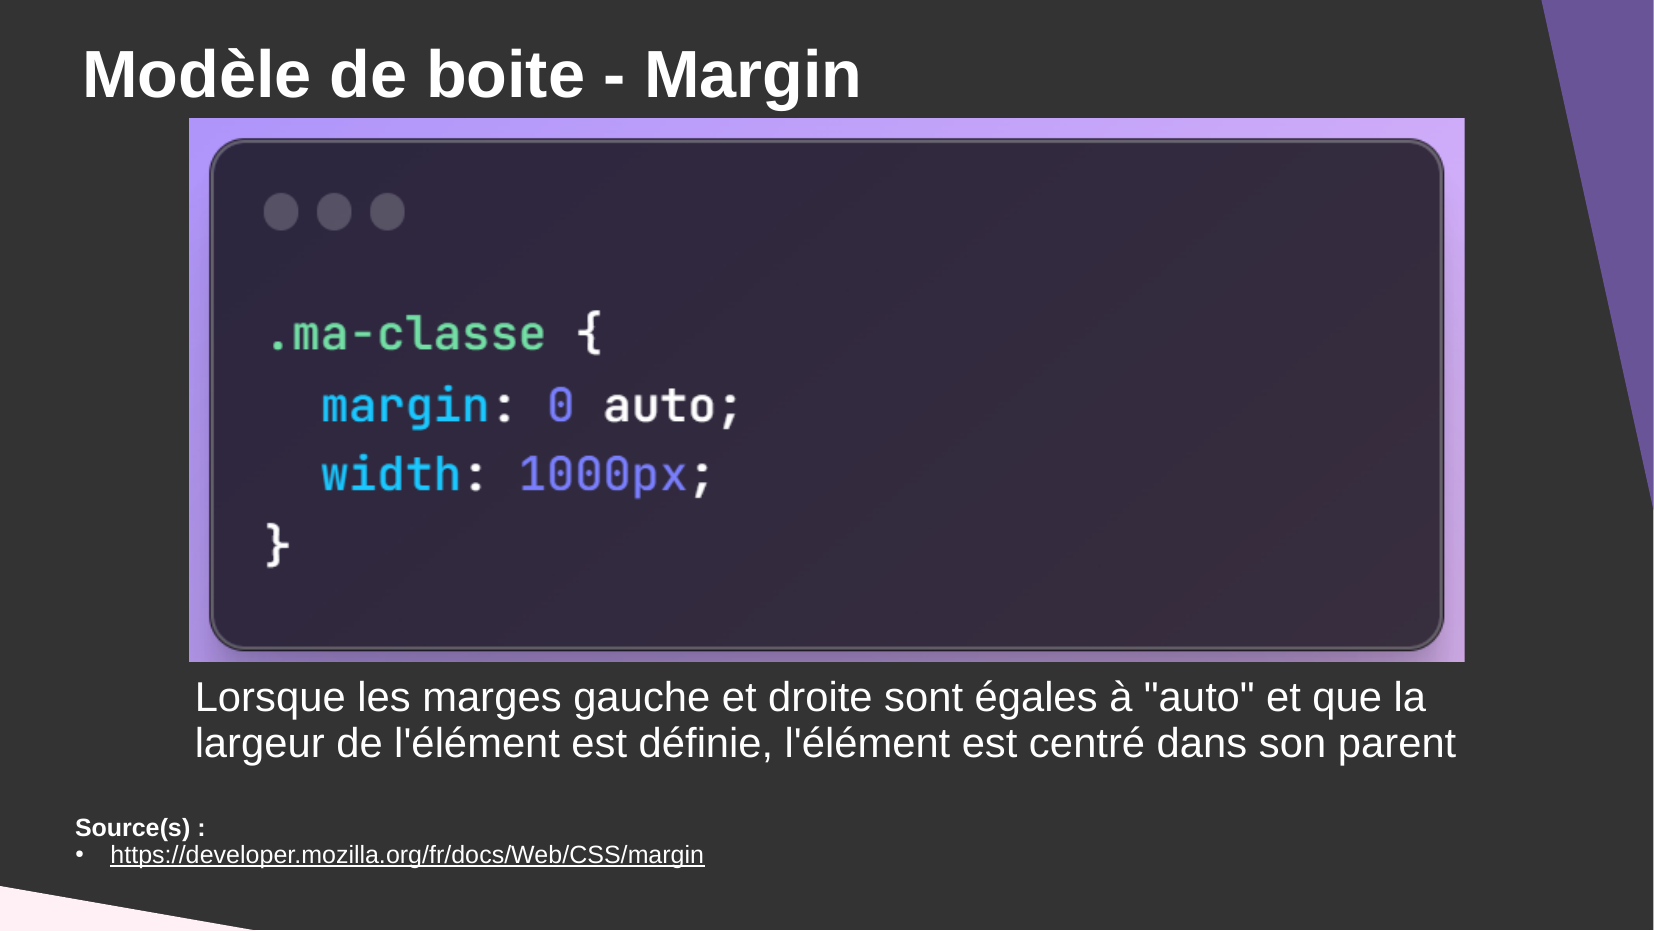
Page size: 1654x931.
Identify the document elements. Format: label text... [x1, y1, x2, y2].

picture [189, 118, 1465, 662]
text_box Source(s) : https://developer.mozilla.org/fr/docs/Web/CSS/margin [60, 805, 1546, 913]
text_box [0, 885, 259, 931]
text_box [1541, 0, 1654, 513]
title Lorsque les marges gauche et droite sont égales à "auto" et que la largeur de l'élément est définie, l'élément est centré dans son parent [194, 673, 1459, 780]
title Modèle de boite - Margin [82, 37, 1565, 112]
